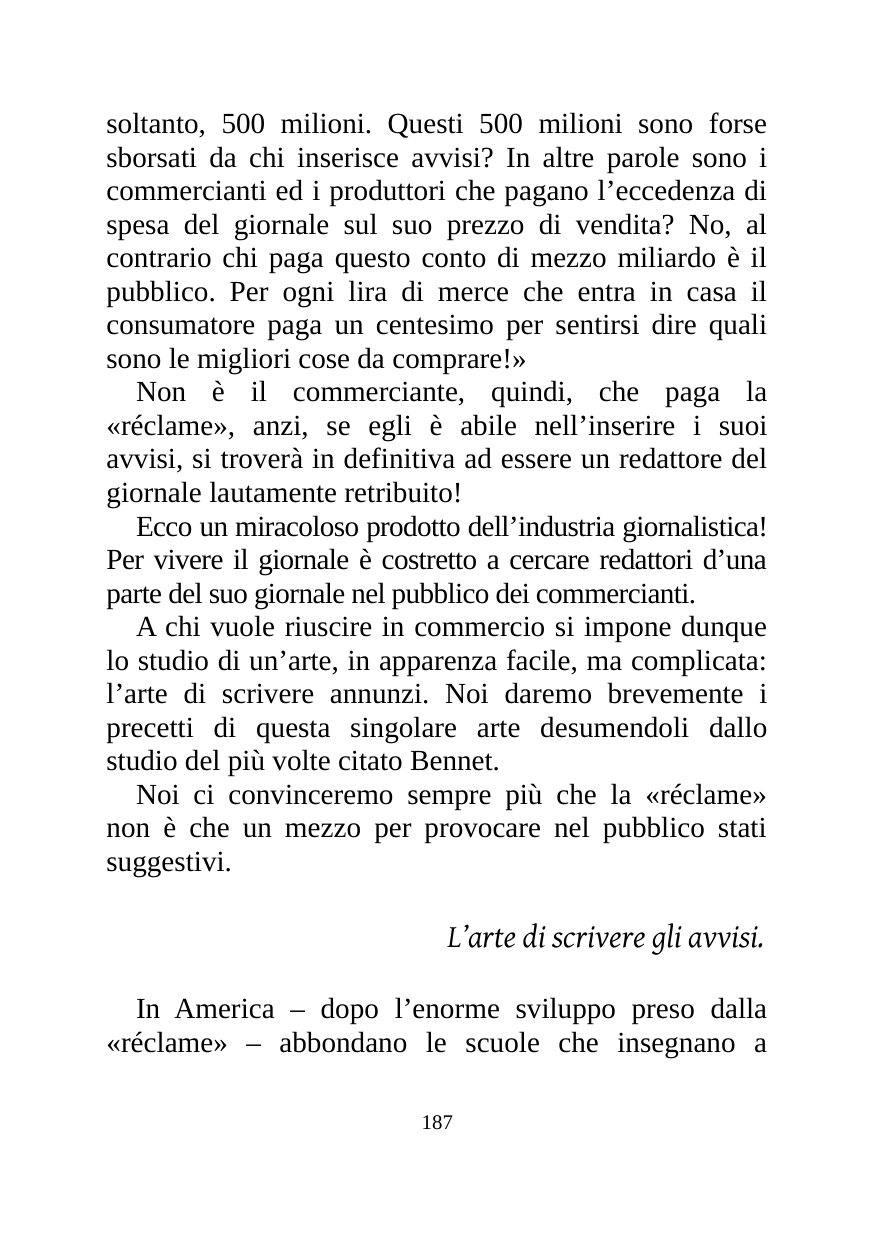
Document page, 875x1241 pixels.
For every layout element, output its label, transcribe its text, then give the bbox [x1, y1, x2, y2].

text A chi vuole riuscire in commercio si impone dunque lo studio di un’arte, in apparenza facile, ma complicata: l’arte di scrivere annunzi. Noi daremo brevemente i precetti di questa singolare arte desumendoli dallo studio del più volte citato Bennet. [106, 609, 768, 777]
subtitle L’arte di scrivere gli avvisi. [106, 919, 768, 956]
text Ecco un miracoloso prodotto dell’industria giornalistica! Per vivere il giornale è costretto a cercare redattori d’una parte del suo giornale nel pubblico dei commercianti. [106, 509, 768, 609]
text Noi ci convinceremo sempre più che la «réclame» non è che un mezzo per provocare nel pubblico stati suggestivi. [106, 777, 768, 878]
text In America – dopo l’enorme sviluppo preso dalla «réclame» – abbondano le scuole che insegnano a [106, 992, 768, 1059]
text Non è il commerciante, quindi, che paga la «réclame», anzi, se egli è abile nell’inserire i suoi avvisi, si troverà in definitiva ad essere un redattore del giornale lautamente retribuito! [106, 374, 768, 509]
text soltanto, 500 milioni. Questi 500 milioni sono forse sborsati da chi inserisce avvisi? In altre parole sono i commercianti ed i produttori che pagano l’eccedenza di spesa del giornale sul suo prezzo di vendita? No, al contrario chi paga questo conto di mezzo miliardo è il pubblico. Per ogni lira di merce che entra in casa il consumatore paga un centesimo per sentirsi dire quali sono le migliori cose da comprare!» [106, 106, 768, 374]
